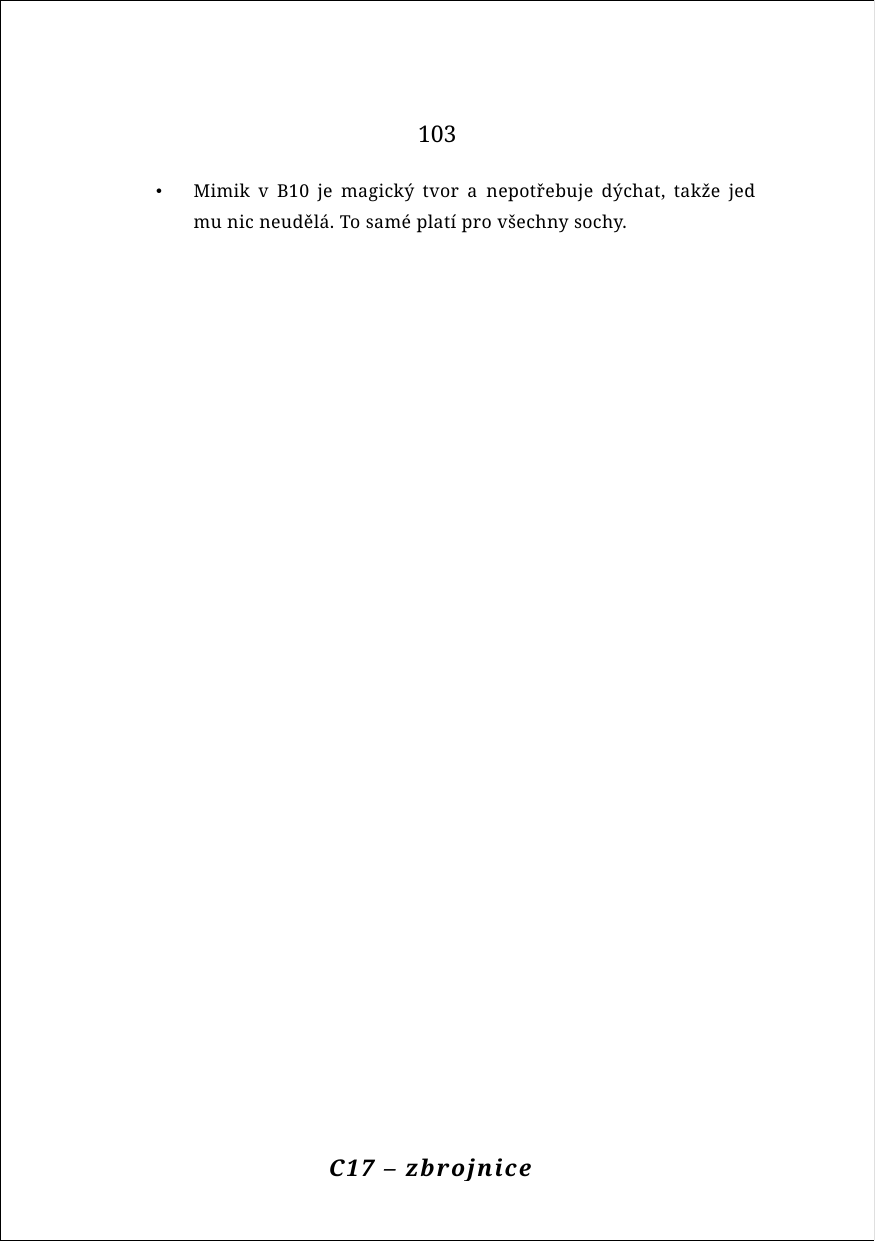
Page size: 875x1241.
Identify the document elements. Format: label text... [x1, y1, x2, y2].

list Mimik v⁠ B10 je magický tvor a⁠ nepotřebuje dýchat, takže jed mu nic neudělá. To samé platí pro všechny sochy. [156, 179, 756, 233]
